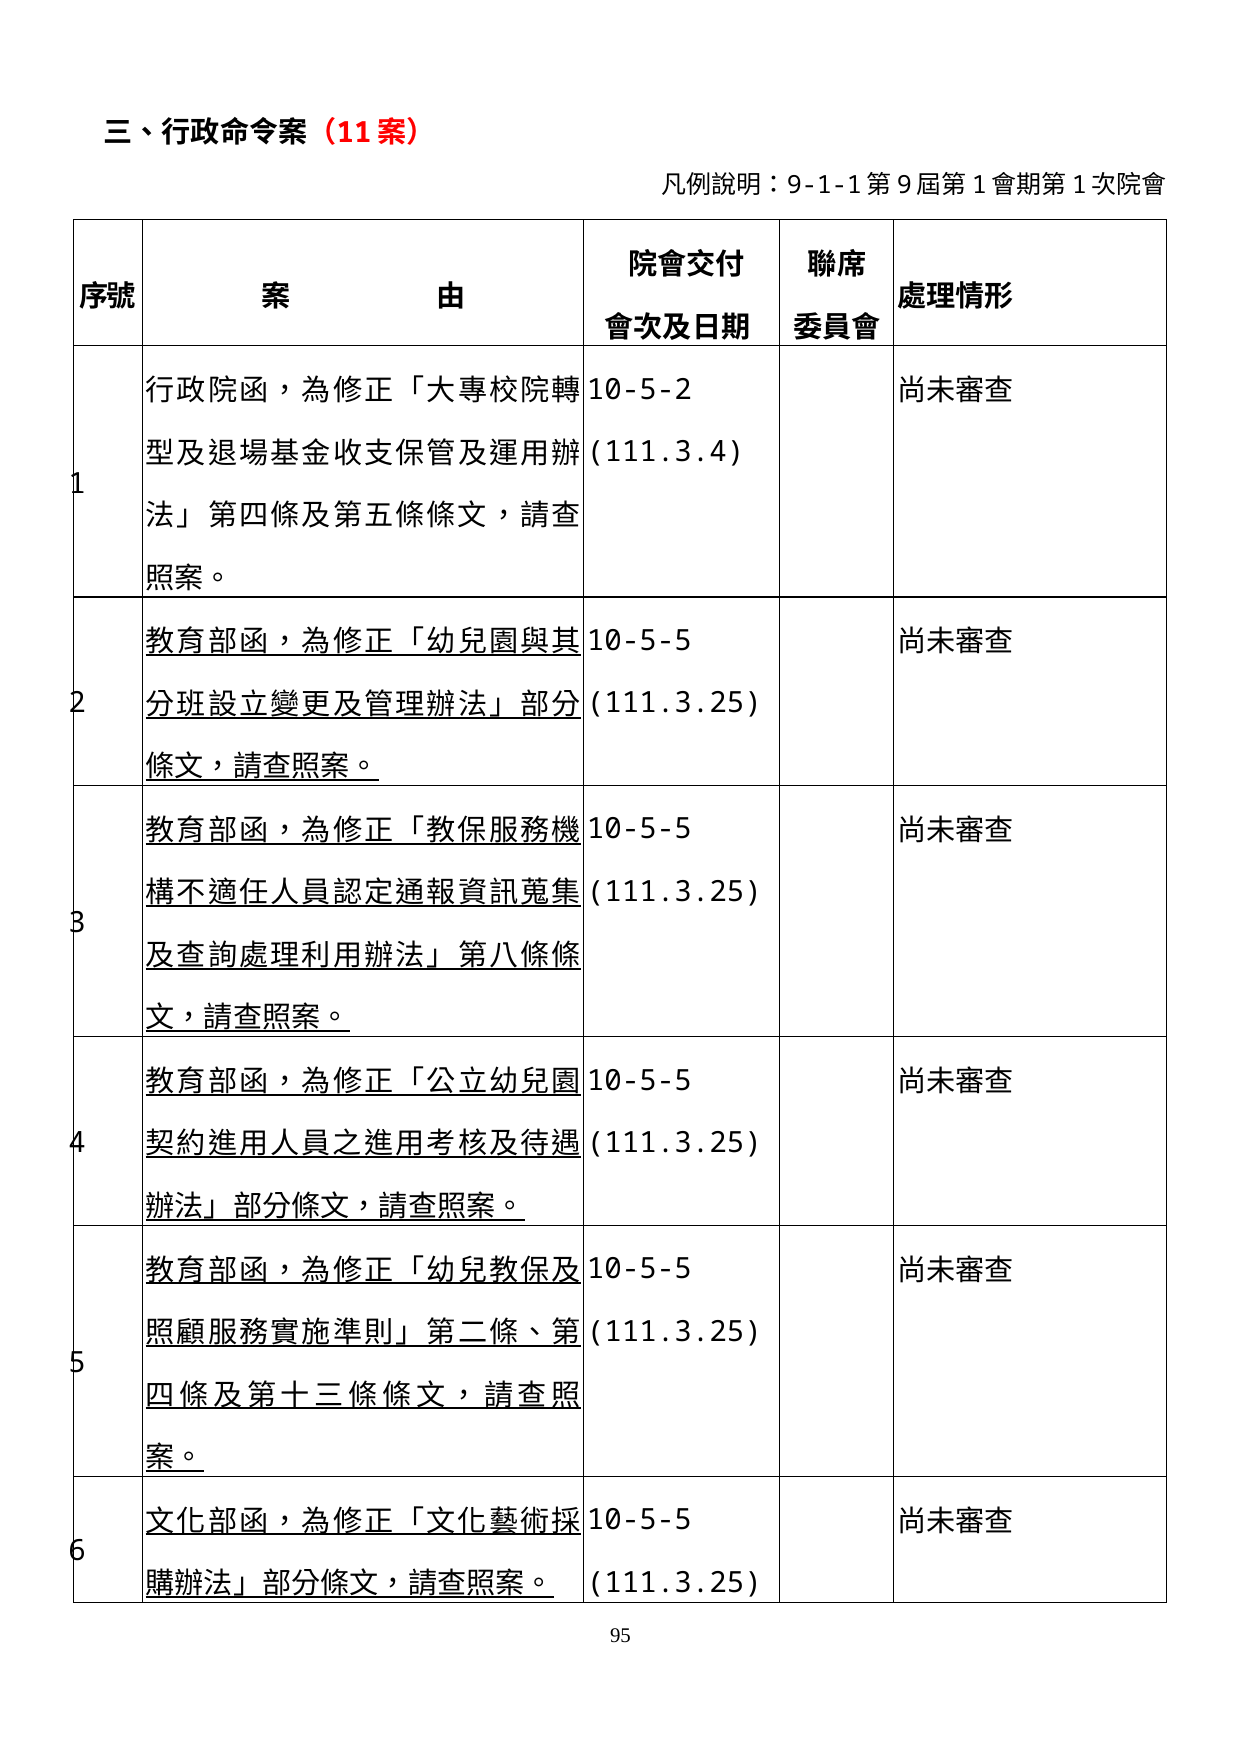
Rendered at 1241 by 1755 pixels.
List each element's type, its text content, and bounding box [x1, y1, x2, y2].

text 三、行政命令案（11案） [74, 106, 1166, 152]
table_cell [780, 1477, 893, 1602]
table_cell 尚未審查 [894, 1226, 1166, 1476]
table_cell [780, 1037, 893, 1224]
table_cell [74, 913, 80, 920]
table_cell 10-5-2 (111.3.4) [584, 346, 779, 596]
table_cell [780, 786, 893, 1036]
table_cell [74, 1037, 142, 1224]
table_header 聯席 委員會 [780, 220, 893, 345]
table_cell [780, 598, 893, 785]
table_cell 行政院函，為修正「大專校院轉型及退場基金收支保管及運用辦法」第四條及第五條條文，請查照案。 [143, 346, 583, 596]
table_cell 教育部函，為修正「教保服務機構不適任人員認定通報資訊蒐集及查詢處理利用辦法」第八條條文，請查照案。 [143, 786, 583, 1036]
table_cell 尚未審查 [894, 598, 1166, 785]
table_cell [74, 1361, 80, 1370]
table_cell 文化部函，為修正「文化藝術採購辦法」部分條文，請查照案。 [143, 1477, 583, 1602]
table_cell [74, 922, 81, 930]
table_cell 10-5-5 (111.3.25) [584, 1477, 779, 1602]
table_cell [74, 1134, 79, 1145]
table_cell 10-5-5 (111.3.25) [584, 598, 779, 785]
table_cell [74, 1477, 142, 1602]
table_header 院會交付 會次及日期 [584, 220, 779, 345]
table_header 處理情形 [894, 220, 1166, 345]
table_cell [74, 1226, 142, 1476]
table_cell 尚未審查 [894, 346, 1166, 596]
table_cell 尚未審查 [894, 1477, 1166, 1602]
table_cell [780, 1226, 893, 1476]
table_cell 教育部函，為修正「幼兒教保及照顧服務實施準則」第二條、第四條及第十三條條文，請查照案。 [143, 1226, 583, 1476]
table_header 案 由 [143, 220, 583, 345]
table_cell [74, 693, 80, 705]
table_cell [74, 346, 142, 596]
table_cell 10-5-5 (111.3.25) [584, 1226, 779, 1476]
table_cell [74, 786, 142, 1036]
table_cell 尚未審查 [894, 786, 1166, 1036]
text 凡例說明：9-1-1第9屆第1會期第1次院會 [74, 164, 1166, 201]
table_cell [74, 598, 142, 785]
table_cell 10-5-5 (111.3.25) [584, 786, 779, 1036]
table_cell 教育部函，為修正「公立幼兒園契約進用人員之進用考核及待遇辦法」部分條文，請查照案。 [143, 1037, 583, 1224]
table_cell 10-5-5 (111.3.25) [584, 1037, 779, 1224]
table_cell [74, 1549, 81, 1558]
table_cell [780, 346, 893, 596]
table_header 序號 [74, 220, 142, 345]
table_cell 尚未審查 [894, 1037, 1166, 1224]
table_cell 教育部函，為修正「幼兒園與其分班設立變更及管理辦法」部分條文，請查照案。 [143, 598, 583, 785]
